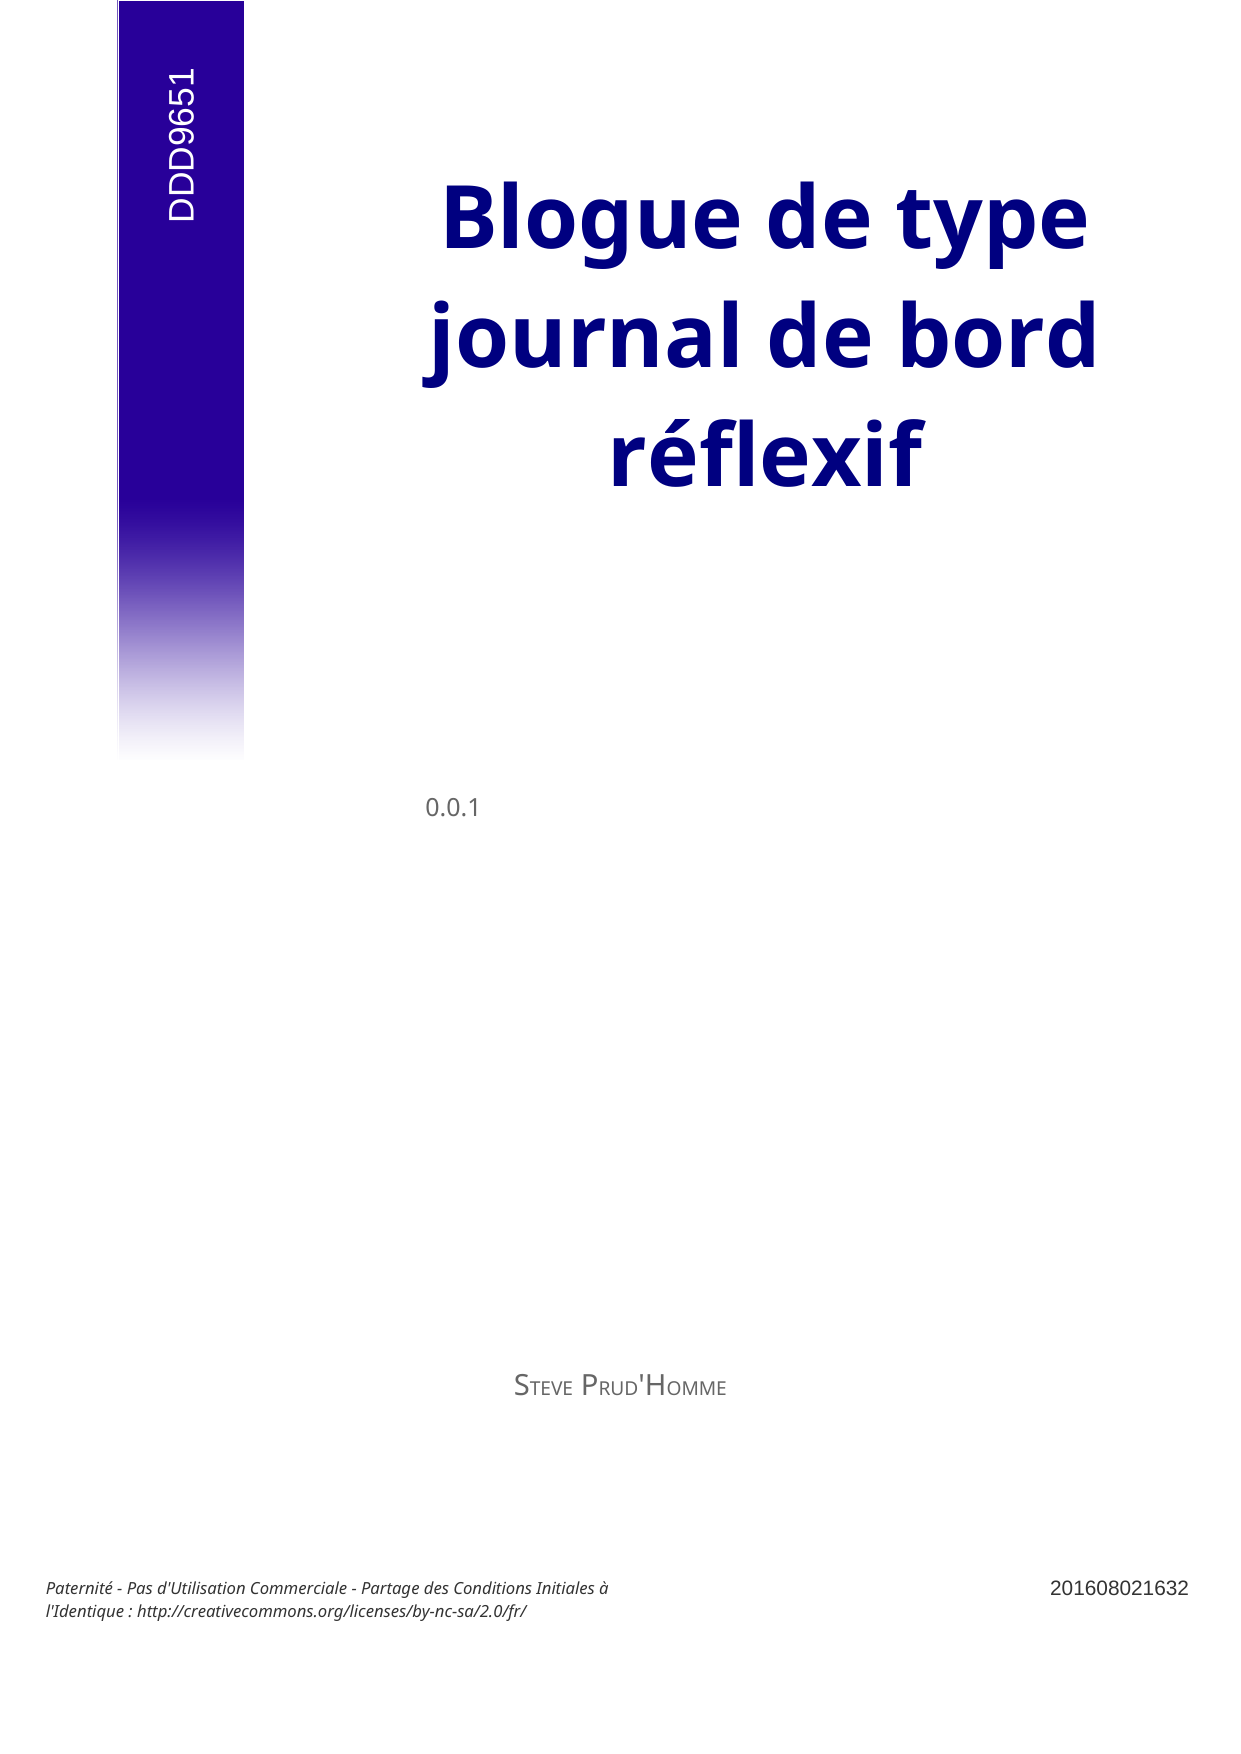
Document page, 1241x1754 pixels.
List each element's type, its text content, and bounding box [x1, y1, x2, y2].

text Steve Prud'Homme [279, 1364, 962, 1404]
text 201608021632 [893, 1577, 1189, 1600]
picture [119, 1, 244, 760]
text 0.0.1 [186, 789, 481, 824]
text DDD9651 [132, 68, 229, 223]
text Paternité - Pas d'Utilisation Commerciale - Partage des Conditions Initiales à l'Identique : http://creativecommons.org/licenses/by-nc-sa/2.0/fr/ [46, 1577, 680, 1622]
title Blogue de type journal de bord réflexif [327, 155, 1202, 512]
